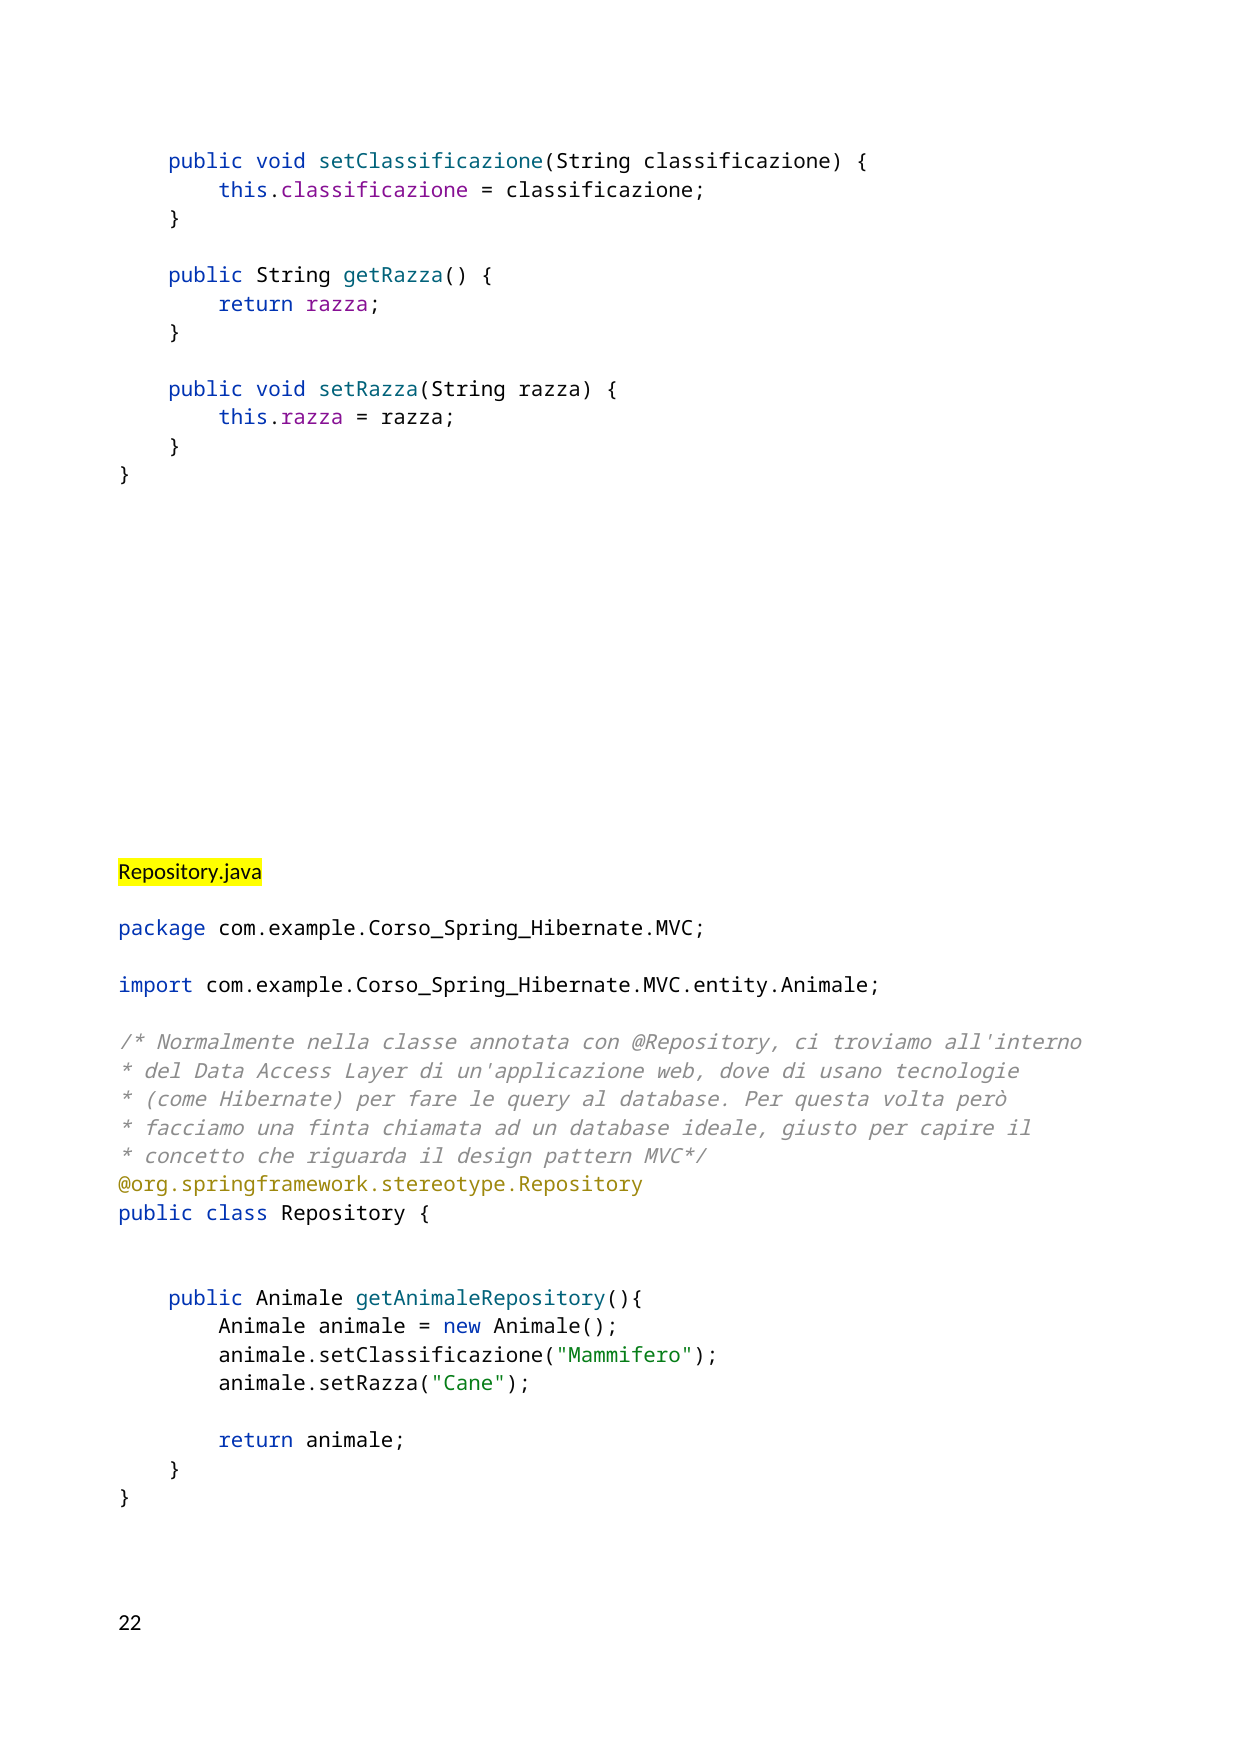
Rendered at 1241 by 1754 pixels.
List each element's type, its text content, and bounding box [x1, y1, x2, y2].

text package com.example.Corso_Spring_Hibernate.MVC; import com.example.Corso_Spring_Hibernate.MVC.entity.Animale; /* Normalmente nella classe annotata con @Repository, ci troviamo all'interno * del Data Access Layer di un'applicazione web, dove di usano tecnologie * (come Hibernate) per fare le query al database. Per questa volta però * facciamo una finta chiamata ad un database ideale, giusto per capire il * concetto che riguarda il design pattern MVC*/ @org.springframework.stereotype.Repository public class Repository { public Animale getAnimaleRepository(){ Animale animale = new Animale(); animale.setClassificazione("Mammifero"); animale.setRazza("Cane"); return animale; } } [118, 913, 1122, 1511]
text public void setClassificazione(String classificazione) { this.classificazione = classificazione; } public String getRazza() { return razza; } public void setRazza(String razza) { this.razza = razza; } } [118, 118, 1122, 488]
text Repository.java [118, 857, 1122, 886]
